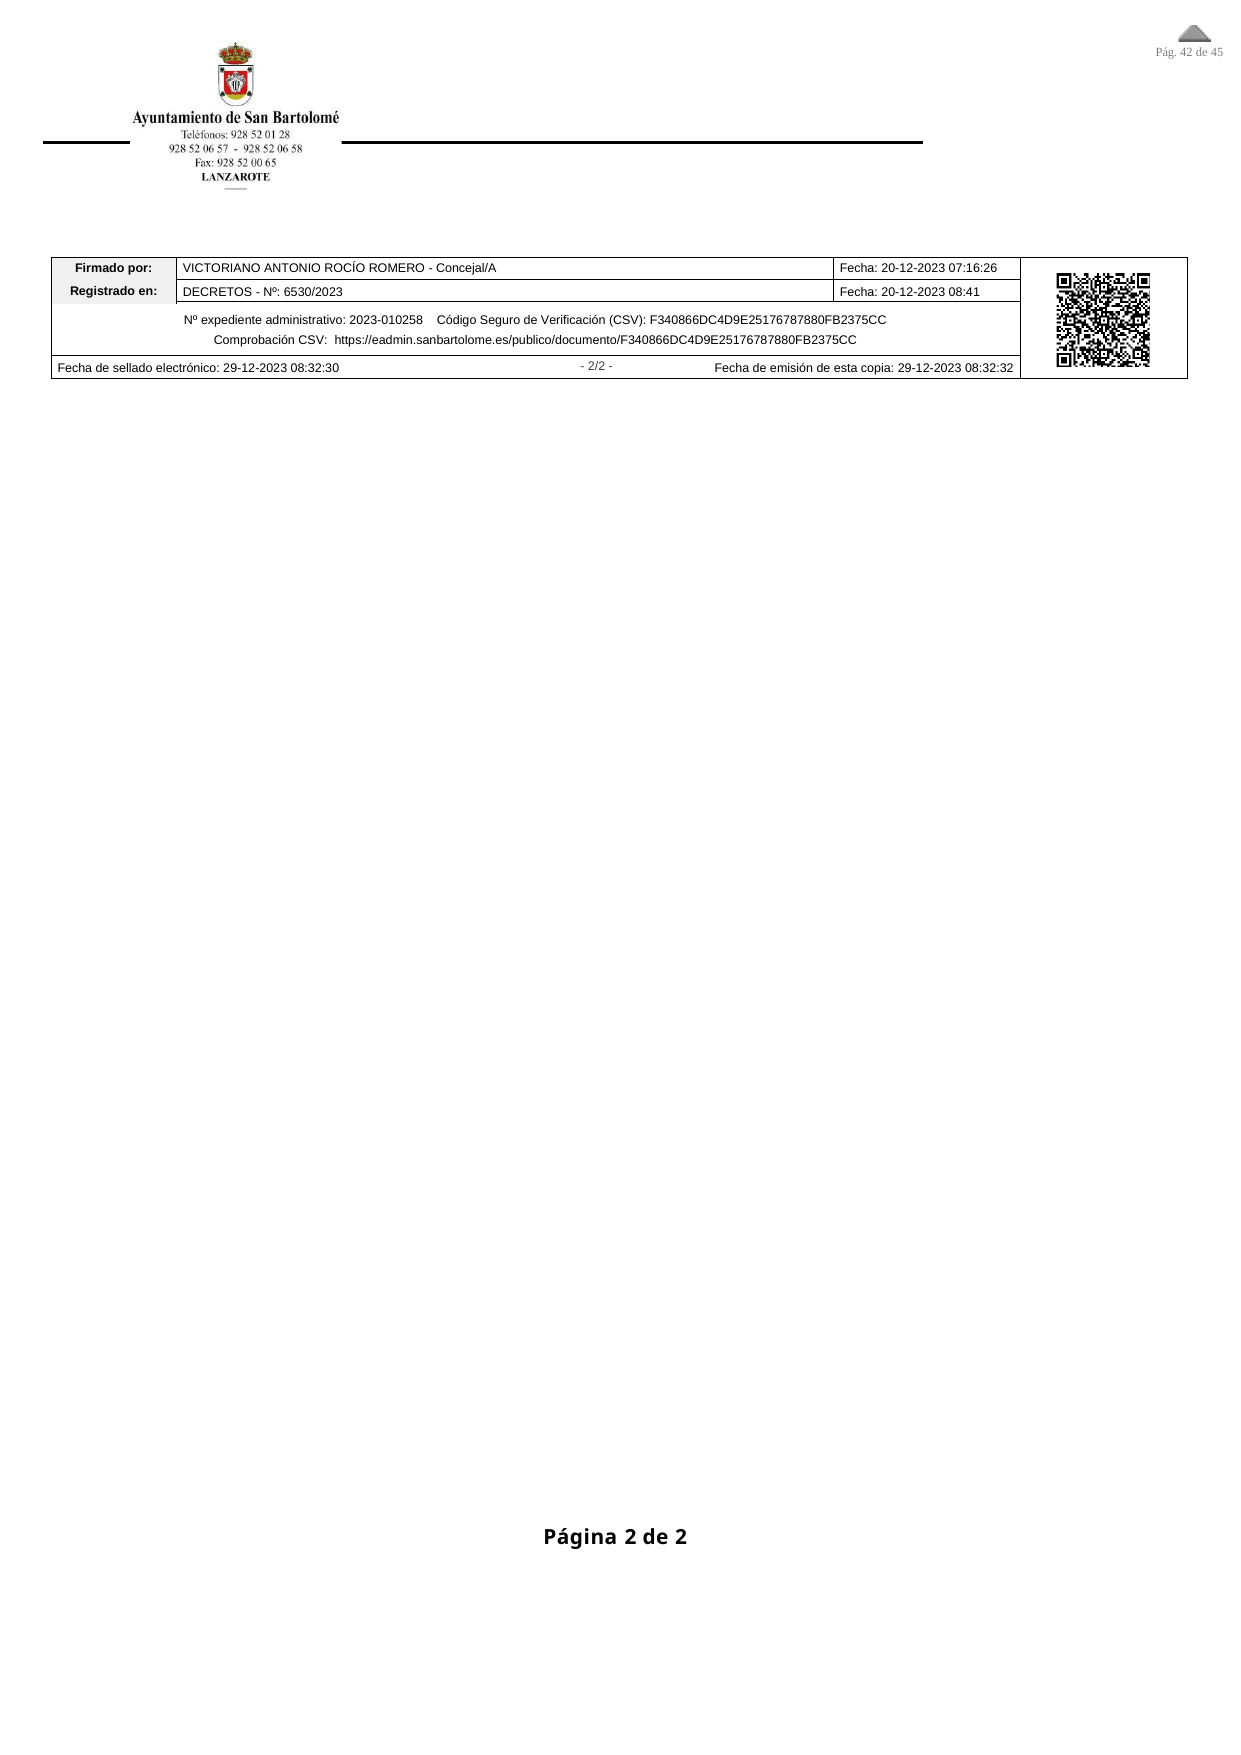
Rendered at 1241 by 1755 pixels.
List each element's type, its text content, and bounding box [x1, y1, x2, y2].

table_header Firmado por: [52, 258, 176, 279]
table_cell Fecha: 20-12-2023 08:41 [834, 280, 1020, 301]
table_cell Fecha de sellado electrónico: 29-12-2023 08:32:30 - 2/2 - Fecha de emisión de esta copia: 29-12-2023 08:32:32 [52, 356, 1020, 378]
table_cell Nº expediente administrativo: 2023-010258 Código Seguro de Verificación (CSV): F340866DC4D9E25176787880FB2375CC Comprobación CSV: https://eadmin.sanbartolome.es/publico/documento/F340866DC4D9E25176787880FB2375CC [52, 302, 1020, 355]
table_header Fecha: 20-12-2023 07:16:26 [834, 258, 1020, 279]
table_cell Registrado en: [52, 282, 176, 301]
table_header VICTORIANO ANTONIO ROCÍO ROMERO - Concejal/A [177, 258, 833, 279]
table_header [1021, 258, 1187, 378]
table_cell DECRETOS - Nº: 6530/2023 [177, 280, 833, 301]
